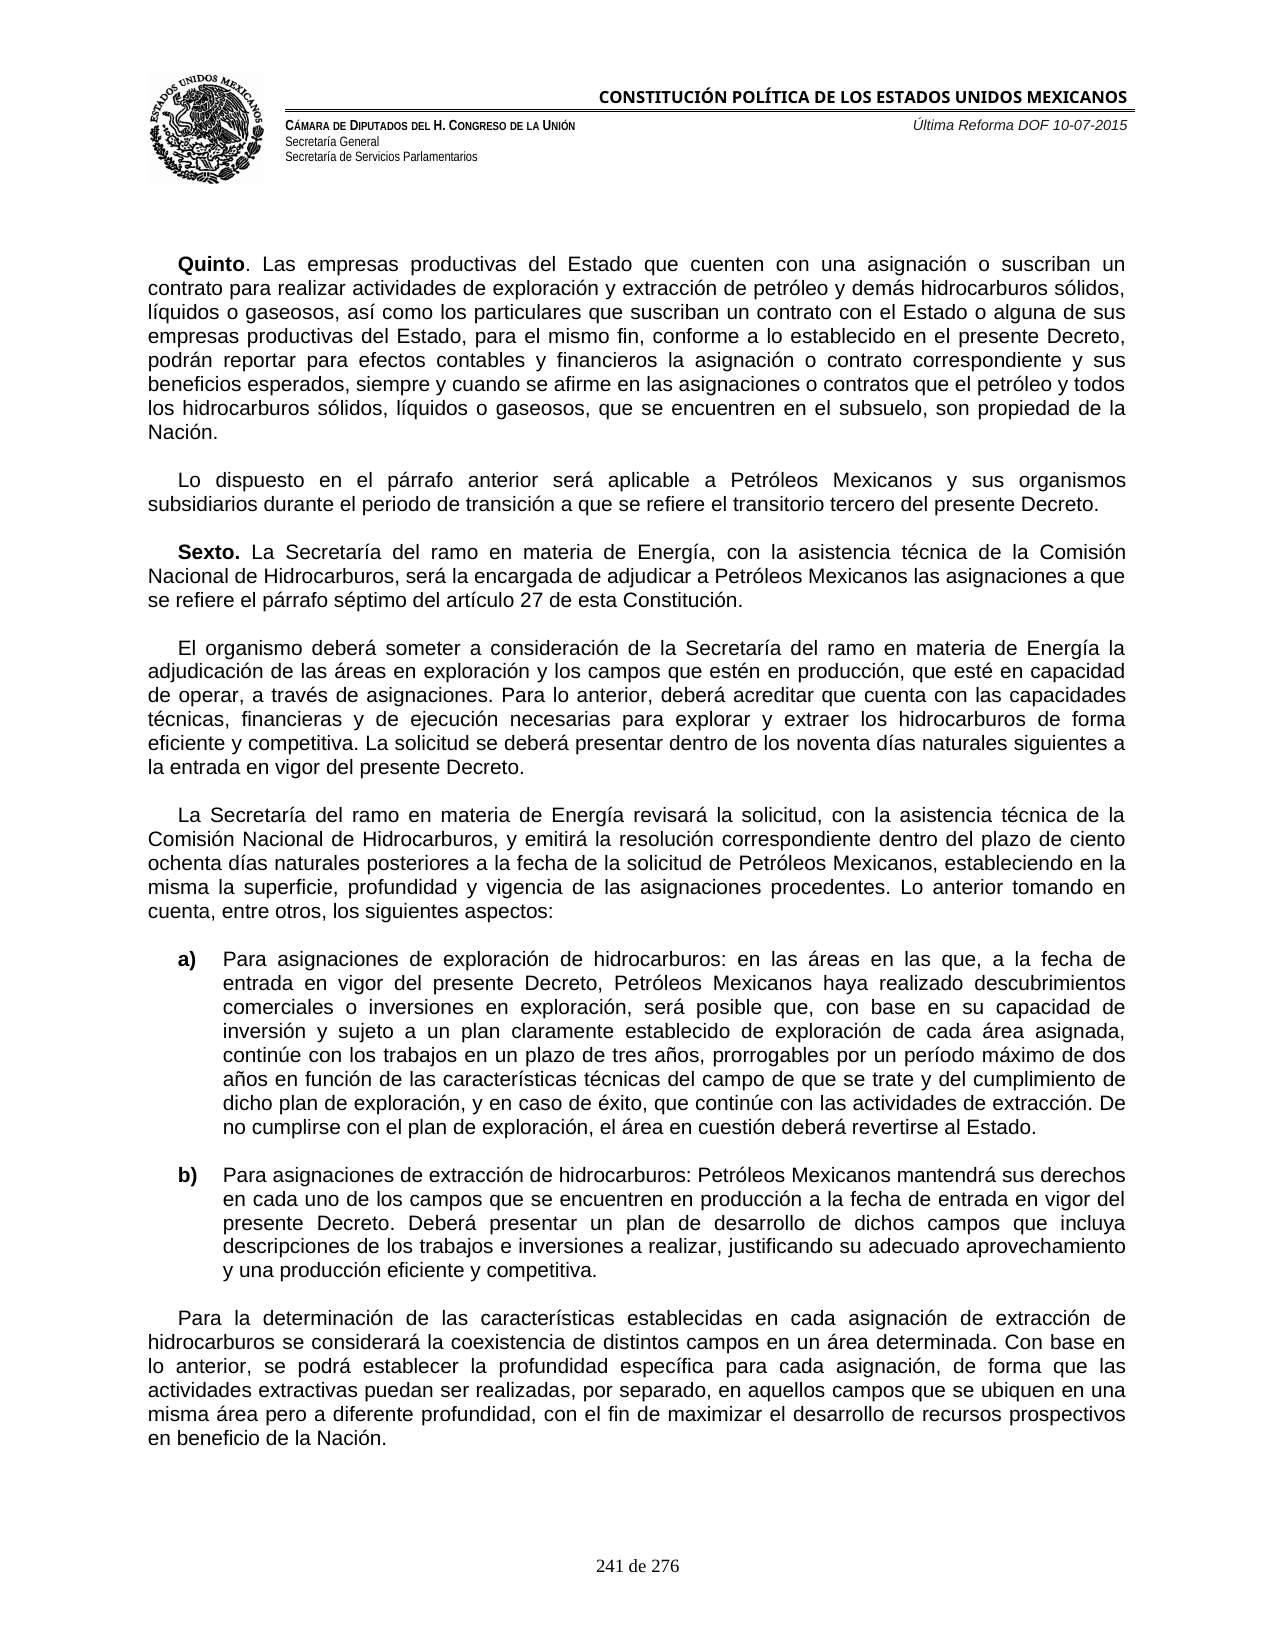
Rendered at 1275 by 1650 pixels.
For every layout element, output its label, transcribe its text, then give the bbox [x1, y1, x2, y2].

text Quinto. Las empresas productivas del Estado que cuenten con una asignación o suscriban un contrato para realizar actividades de exploración y extracción de petróleo y demás hidrocarburos sólidos, líquidos o gaseosos, así como los particulares que suscriban un contrato con el Estado o alguna de sus empresas productivas del Estado, para el mismo fin, conforme a lo establecido en el presente Decreto, podrán reportar para efectos contables y financieros la asignación o contrato correspondiente y sus beneficios esperados, siempre y cuando se afirme en las asignaciones o contratos que el petróleo y todos los hidrocarburos sólidos, líquidos o gaseosos, que se encuentren en el subsuelo, son propiedad de la Nación. [148, 252, 1127, 444]
text Sexto. La Secretaría del ramo en materia de Energía, con la asistencia técnica de la Comisión Nacional de Hidrocarburos, será la encargada de adjudicar a Petróleos Mexicanos las asignaciones a que se refiere el párrafo séptimo del artículo 27 de esta Constitución. [148, 539, 1127, 611]
text La Secretaría del ramo en materia de Energía revisará la solicitud, con la asistencia técnica de la Comisión Nacional de Hidrocarburos, y emitirá la resolución correspondiente dentro del plazo de ciento ochenta días naturales posteriores a la fecha de la solicitud de Petróleos Mexicanos, estableciendo en la misma la superficie, profundidad y vigencia de las asignaciones procedentes. Lo anterior tomando en cuenta, entre otros, los siguientes aspectos: [148, 803, 1127, 923]
text Para la determinación de las características establecidas en cada asignación de extracción de hidrocarburos se considerará la coexistencia de distintos campos en un área determinada. Con base en lo anterior, se podrá establecer la profundidad específica para cada asignación, de forma que las actividades extractivas puedan ser realizadas, por separado, en aquellos campos que se ubiquen en una misma área pero a diferente profundidad, con el fin de maximizar el desarrollo de recursos prospectivos en beneficio de la Nación. [148, 1306, 1127, 1450]
text a) Para asignaciones de exploración de hidrocarburos: en las áreas en las que, a la fecha de entrada en vigor del presente Decreto, Petróleos Mexicanos haya realizado descubrimientos comerciales o inversiones en exploración, será posible que, con base en su capacidad de inversión y sujeto a un plan claramente establecido de exploración de cada área asignada, continúe con los trabajos en un plazo de tres años, prorrogables por un período máximo de dos años en función de las características técnicas del campo de que se trate y del cumplimiento de dicho plan de exploración, y en caso de éxito, que continúe con las actividades de extracción. De no cumplirse con el plan de exploración, el área en cuestión deberá revertirse al Estado. [178, 947, 1127, 1138]
text El organismo deberá someter a consideración de la Secretaría del ramo en materia de Energía la adjudicación de las áreas en exploración y los campos que estén en producción, que esté en capacidad de operar, a través de asignaciones. Para lo anterior, deberá acreditar que cuenta con las capacidades técnicas, financieras y de ejecución necesarias para explorar y extraer los hidrocarburos de forma eficiente y competitiva. La solicitud se deberá presentar dentro de los noventa días naturales siguientes a la entrada en vigor del presente Decreto. [148, 635, 1127, 779]
text b) Para asignaciones de extracción de hidrocarburos: Petróleos Mexicanos mantendrá sus derechos en cada uno de los campos que se encuentren en producción a la fecha de entrada en vigor del presente Decreto. Deberá presentar un plan de desarrollo de dichos campos que incluya descripciones de los trabajos e inversiones a realizar, justificando su adecuado aprovechamiento y una producción eficiente y competitiva. [178, 1162, 1127, 1282]
text Lo dispuesto en el párrafo anterior será aplicable a Petróleos Mexicanos y sus organismos subsidiarios durante el periodo de transición a que se refiere el transitorio tercero del presente Decreto. [148, 468, 1127, 516]
